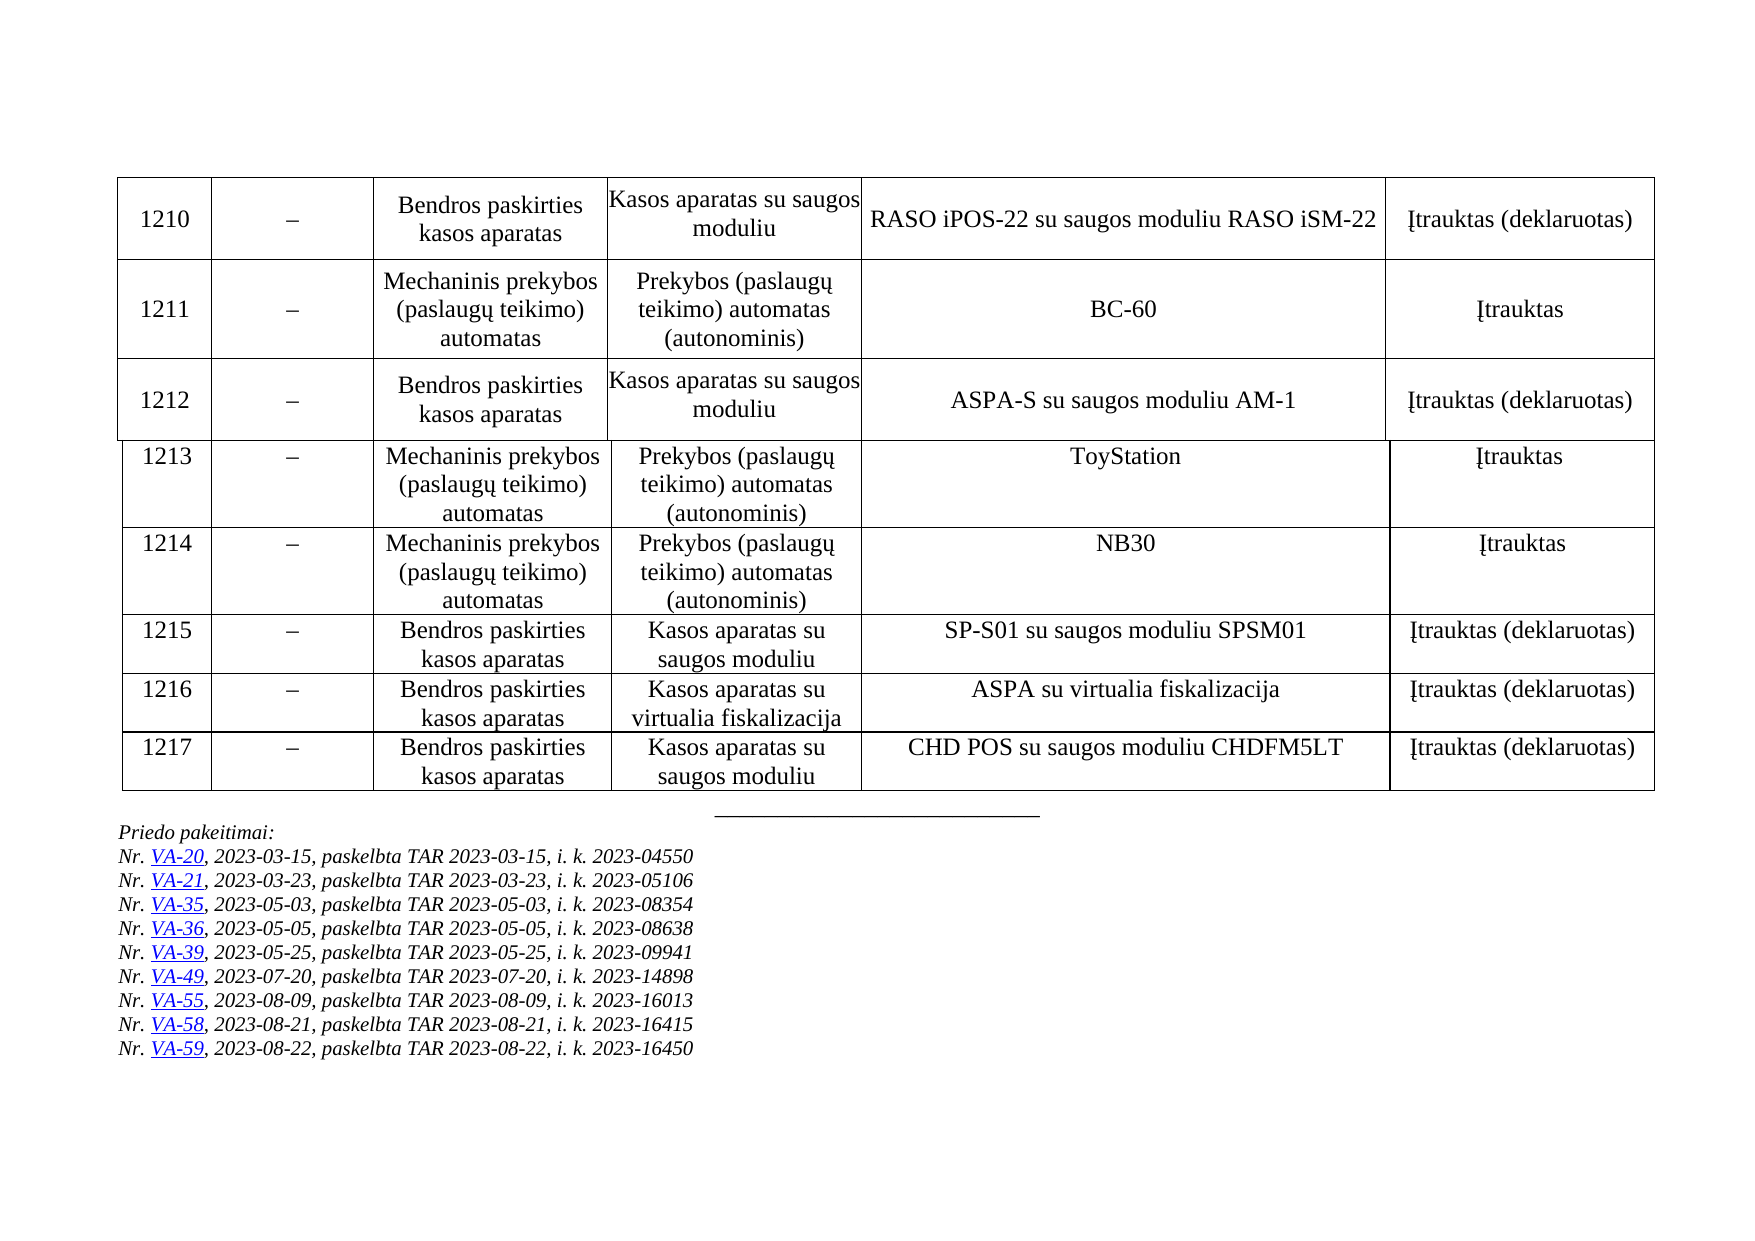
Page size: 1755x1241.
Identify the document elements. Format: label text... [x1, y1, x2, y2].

table_cell [118, 441, 122, 527]
table_cell Kasos aparatas su saugos moduliu [612, 615, 861, 673]
text __________________________ [118, 791, 1636, 820]
table_cell RASO iPOS-22 su saugos moduliu RASO iSM-22 [862, 178, 1385, 259]
table_cell Bendros paskirties kasos aparatas [374, 615, 611, 673]
table_cell Įtrauktas (deklaruotas) [1386, 359, 1654, 440]
table_cell 1213 [123, 441, 211, 527]
table_cell Įtrauktas [1391, 441, 1654, 527]
table_cell ToyStation [862, 441, 1389, 527]
table_cell BC-60 [862, 260, 1385, 358]
table_cell – [212, 615, 373, 673]
table_cell – [212, 441, 373, 527]
table_cell ASPA su virtualia fiskalizacija [862, 674, 1389, 731]
table_cell – [212, 178, 373, 259]
table_cell 1210 [118, 178, 211, 259]
table_cell Įtrauktas (deklaruotas) [1391, 615, 1654, 673]
table_cell – [212, 260, 373, 358]
table_cell Įtrauktas (deklaruotas) [1391, 733, 1654, 790]
table_cell NB30 [862, 528, 1389, 614]
table_cell Kasos aparatas su virtualia fiskalizacija [612, 674, 861, 731]
table_cell Įtrauktas (deklaruotas) [1386, 178, 1654, 259]
table_cell [118, 731, 122, 790]
table_cell Bendros paskirties kasos aparatas [374, 178, 607, 259]
table_cell 1211 [118, 260, 211, 358]
table_cell Įtrauktas (deklaruotas) [1391, 674, 1654, 731]
table_cell Bendros paskirties kasos aparatas [374, 674, 611, 731]
text Nr. VA-35, 2023-05-03, paskelbta TAR 2023-05-03, i. k. 2023-08354 [118, 892, 1636, 916]
table_cell 1217 [123, 733, 211, 790]
table_cell Kasos aparatas su saugos moduliu [608, 178, 861, 259]
table_cell – [212, 733, 373, 790]
table_cell Kasos aparatas su saugos moduliu [608, 359, 861, 440]
text Nr. VA-36, 2023-05-05, paskelbta TAR 2023-05-05, i. k. 2023-08638 [118, 916, 1636, 940]
table_cell – [212, 674, 373, 731]
text Nr. VA-58, 2023-08-21, paskelbta TAR 2023-08-21, i. k. 2023-16415 [118, 1012, 1636, 1036]
table_cell Prekybos (paslaugų teikimo) automatas (autonominis) [612, 441, 861, 527]
text Nr. VA-59, 2023-08-22, paskelbta TAR 2023-08-22, i. k. 2023-16450 [118, 1036, 1636, 1060]
table_cell SP-S01 su saugos moduliu SPSM01 [862, 615, 1389, 673]
table_cell Kasos aparatas su saugos moduliu [612, 733, 861, 790]
text Nr. VA-21, 2023-03-23, paskelbta TAR 2023-03-23, i. k. 2023-05106 [118, 868, 1636, 892]
table_cell Mechaninis prekybos (paslaugų teikimo) automatas [374, 441, 611, 527]
table_cell Įtrauktas [1391, 528, 1654, 614]
table_cell Bendros paskirties kasos aparatas [374, 359, 607, 440]
table_cell [118, 527, 122, 614]
text Priedo pakeitimai: [118, 820, 1636, 844]
text Nr. VA-55, 2023-08-09, paskelbta TAR 2023-08-09, i. k. 2023-16013 [118, 988, 1636, 1012]
text Nr. VA-49, 2023-07-20, paskelbta TAR 2023-07-20, i. k. 2023-14898 [118, 964, 1636, 988]
table_cell Bendros paskirties kasos aparatas [374, 733, 611, 790]
table_cell Įtrauktas [1386, 260, 1654, 358]
table_cell 1212 [118, 359, 211, 440]
table_cell 1214 [123, 528, 211, 614]
table_cell [118, 614, 122, 673]
table_cell Mechaninis prekybos (paslaugų teikimo) automatas [374, 260, 607, 358]
table_cell [118, 673, 122, 731]
table_cell 1216 [123, 674, 211, 731]
table_cell – [212, 528, 373, 614]
table_cell 1215 [123, 615, 211, 673]
table_cell Mechaninis prekybos (paslaugų teikimo) automatas [374, 528, 611, 614]
table_cell CHD POS su saugos moduliu CHDFM5LT [862, 733, 1389, 790]
table_cell ASPA-S su saugos moduliu AM-1 [862, 359, 1385, 440]
table_cell Prekybos (paslaugų teikimo) automatas (autonominis) [612, 528, 861, 614]
text Nr. VA-39, 2023-05-25, paskelbta TAR 2023-05-25, i. k. 2023-09941 [118, 940, 1636, 964]
text Nr. VA-20, 2023-03-15, paskelbta TAR 2023-03-15, i. k. 2023-04550 [118, 844, 1636, 868]
table_cell Prekybos (paslaugų teikimo) automatas (autonominis) [608, 260, 861, 358]
table_cell – [212, 359, 373, 440]
